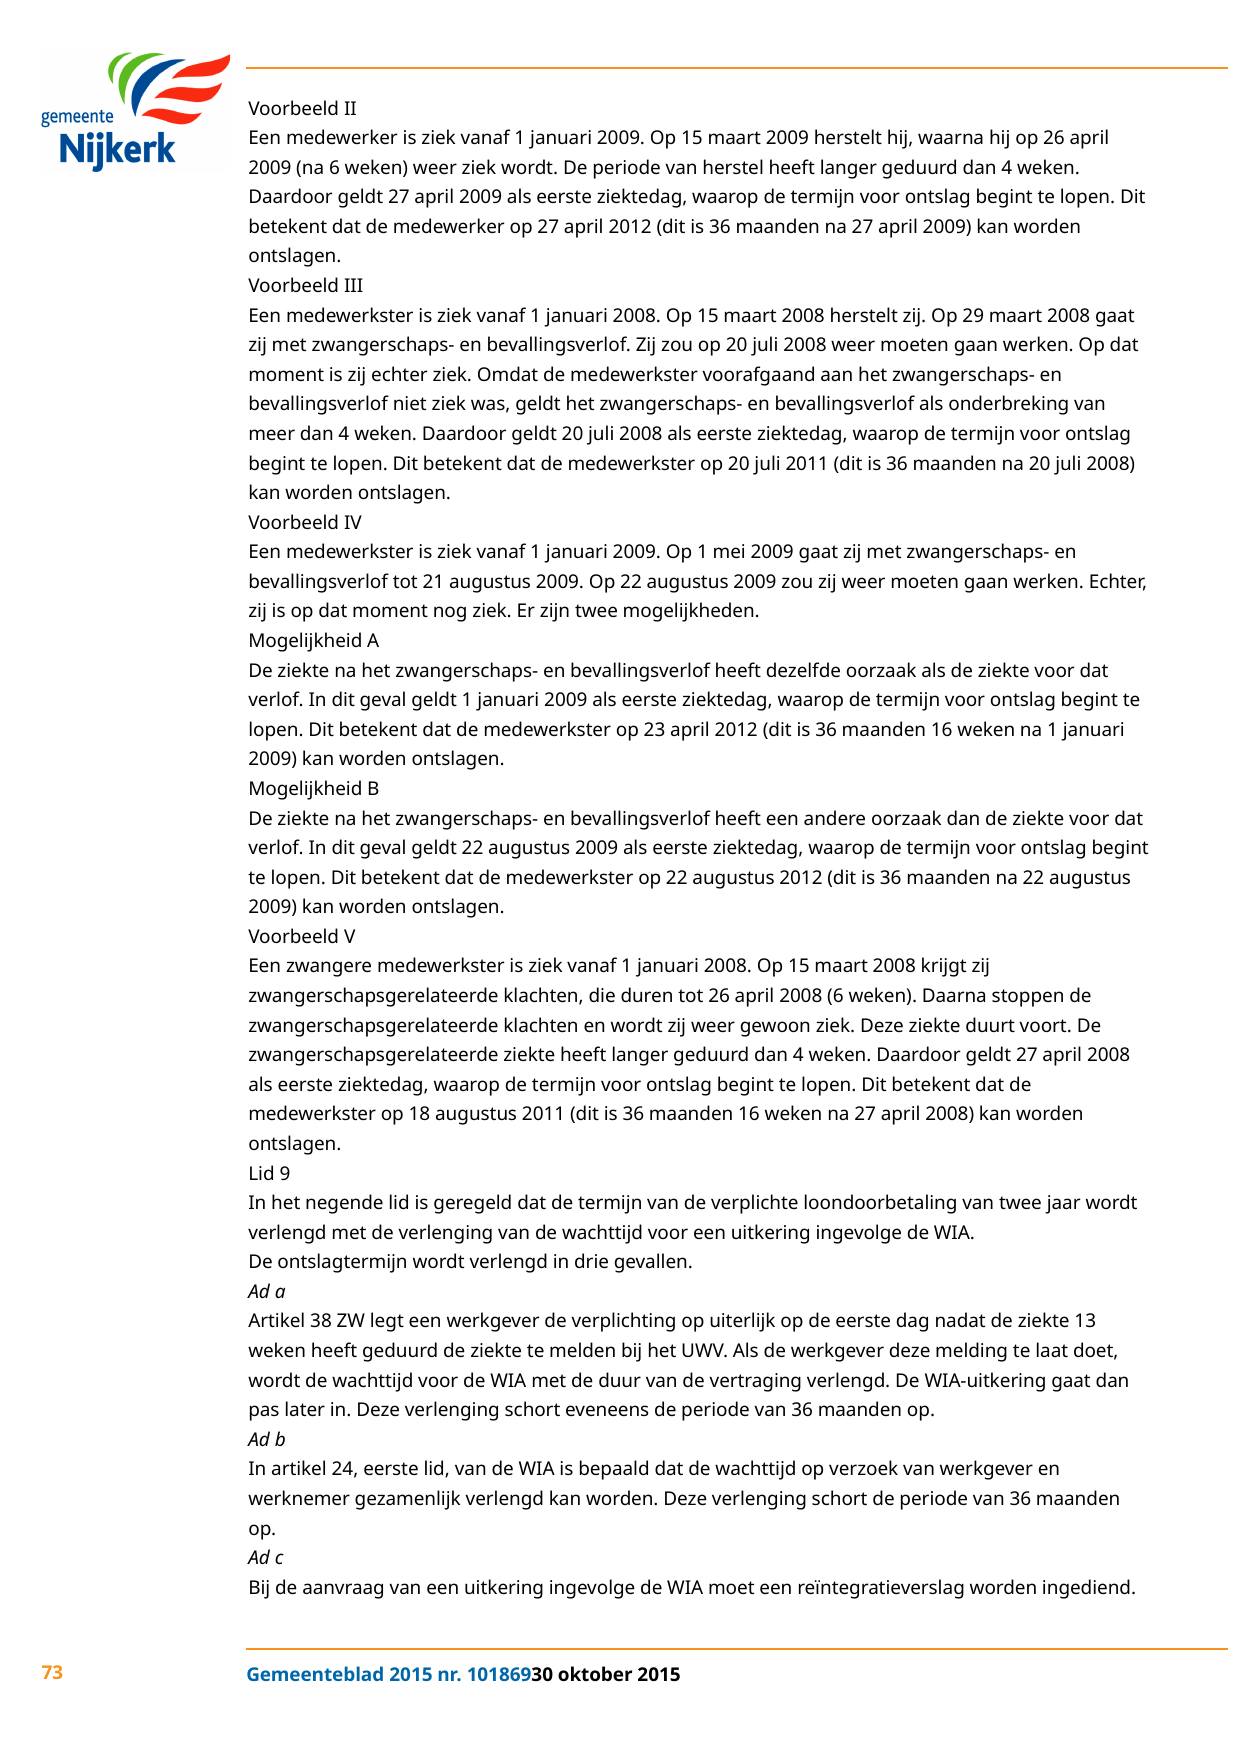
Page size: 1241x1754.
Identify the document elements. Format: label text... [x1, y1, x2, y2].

text De ontslagtermijn wordt verlengd in drie gevallen. [248, 1248, 1152, 1274]
text Een zwangere medewerkster is ziek vanaf 1 januari 2008. Op 15 maart 2008 krijgt zij zwangerschapsgerelateerde klachten, die duren tot 26 april 2008 (6 weken). Daarna stoppen de zwangerschapsgerelateerde klachten en wordt zij weer gewoon ziek. Deze ziekte duurt voort. De zwangerschapsgerelateerde ziekte heeft langer geduurd dan 4 weken. Daardoor geldt 27 april 2008 als eerste ziektedag, waarop de termijn voor ontslag begint te lopen. Dit betekent dat de medewerkster op 18 augustus 2011 (dit is 36 maanden 16 weken na 27 april 2008) kan worden ontslagen. [248, 953, 1152, 1156]
text Voorbeeld III [248, 272, 1152, 298]
text Ad c [248, 1544, 1152, 1570]
text Voorbeeld II [248, 95, 1152, 121]
text De ziekte na het zwangerschaps- en bevallingsverlof heeft dezelfde oorzaak als de ziekte voor dat verlof. In dit geval geldt 1 januari 2009 als eerste ziektedag, waarop de termijn voor ontslag begint te lopen. Dit betekent dat de medewerkster op 23 april 2012 (dit is 36 maanden 16 weken na 1 januari 2009) kan worden ontslagen. [248, 657, 1152, 771]
text Een medewerker is ziek vanaf 1 januari 2009. Op 15 maart 2009 herstelt hij, waarna hij op 26 april 2009 (na 6 weken) weer ziek wordt. De periode van herstel heeft langer geduurd dan 4 weken. Daardoor geldt 27 april 2009 als eerste ziektedag, waarop de termijn voor ontslag begint te lopen. Dit betekent dat de medewerker op 27 april 2012 (dit is 36 maanden na 27 april 2009) kan worden ontslagen. [248, 124, 1152, 268]
picture [41, 47, 231, 172]
text In het negende lid is geregeld dat de termijn van de verplichte loondoorbetaling van twee jaar wordt verlengd met de verlenging van de wachttijd voor een uitkering ingevolge de WIA. [248, 1189, 1152, 1245]
text Een medewerkster is ziek vanaf 1 januari 2009. Op 1 mei 2009 gaat zij met zwangerschaps- en bevallingsverlof tot 21 augustus 2009. Op 22 augustus 2009 zou zij weer moeten gaan werken. Echter, zij is op dat moment nog ziek. Er zijn twee mogelijkheden. [248, 538, 1152, 623]
text Bij de aanvraag van een uitkering ingevolge de WIA moet een reïntegratieverslag worden ingediend. [248, 1574, 1152, 1600]
text Voorbeeld V [248, 923, 1152, 949]
text De ziekte na het zwangerschaps- en bevallingsverlof heeft een andere oorzaak dan de ziekte voor dat verlof. In dit geval geldt 22 augustus 2009 als eerste ziektedag, waarop de termijn voor ontslag begint te lopen. Dit betekent dat de medewerkster op 22 augustus 2012 (dit is 36 maanden na 22 augustus 2009) kan worden ontslagen. [248, 805, 1152, 919]
text Mogelijkheid A [248, 627, 1152, 653]
text Mogelijkheid B [248, 775, 1152, 801]
text Lid 9 [248, 1160, 1152, 1186]
text Ad b [248, 1426, 1152, 1452]
text Een medewerkster is ziek vanaf 1 januari 2008. Op 15 maart 2008 herstelt zij. Op 29 maart 2008 gaat zij met zwangerschaps- en bevallingsverlof. Zij zou op 20 juli 2008 weer moeten gaan werken. Op dat moment is zij echter ziek. Omdat de medewerkster voorafgaand aan het zwangerschaps- en bevallingsverlof niet ziek was, geldt het zwangerschaps- en bevallingsverlof als onderbreking van meer dan 4 weken. Daardoor geldt 20 juli 2008 als eerste ziektedag, waarop de termijn voor ontslag begint te lopen. Dit betekent dat de medewerkster op 20 juli 2011 (dit is 36 maanden na 20 juli 2008) kan worden ontslagen. [248, 302, 1152, 505]
text Voorbeeld IV [248, 509, 1152, 535]
text In artikel 24, eerste lid, van de WIA is bepaald dat de wachttijd op verzoek van werkgever en werknemer gezamenlijk verlengd kan worden. Deze verlenging schort de periode van 36 maanden op. [248, 1456, 1152, 1541]
text Artikel 38 ZW legt een werkgever de verplichting op uiterlijk op de eerste dag nadat de ziekte 13 weken heeft geduurd de ziekte te melden bij het UWV. Als de werkgever deze melding te laat doet, wordt de wachttijd voor de WIA met de duur van de vertraging verlengd. De WIA-uitkering gaat dan pas later in. Deze verlenging schort eveneens de periode van 36 maanden op. [248, 1308, 1152, 1422]
text Ad a [248, 1278, 1152, 1304]
